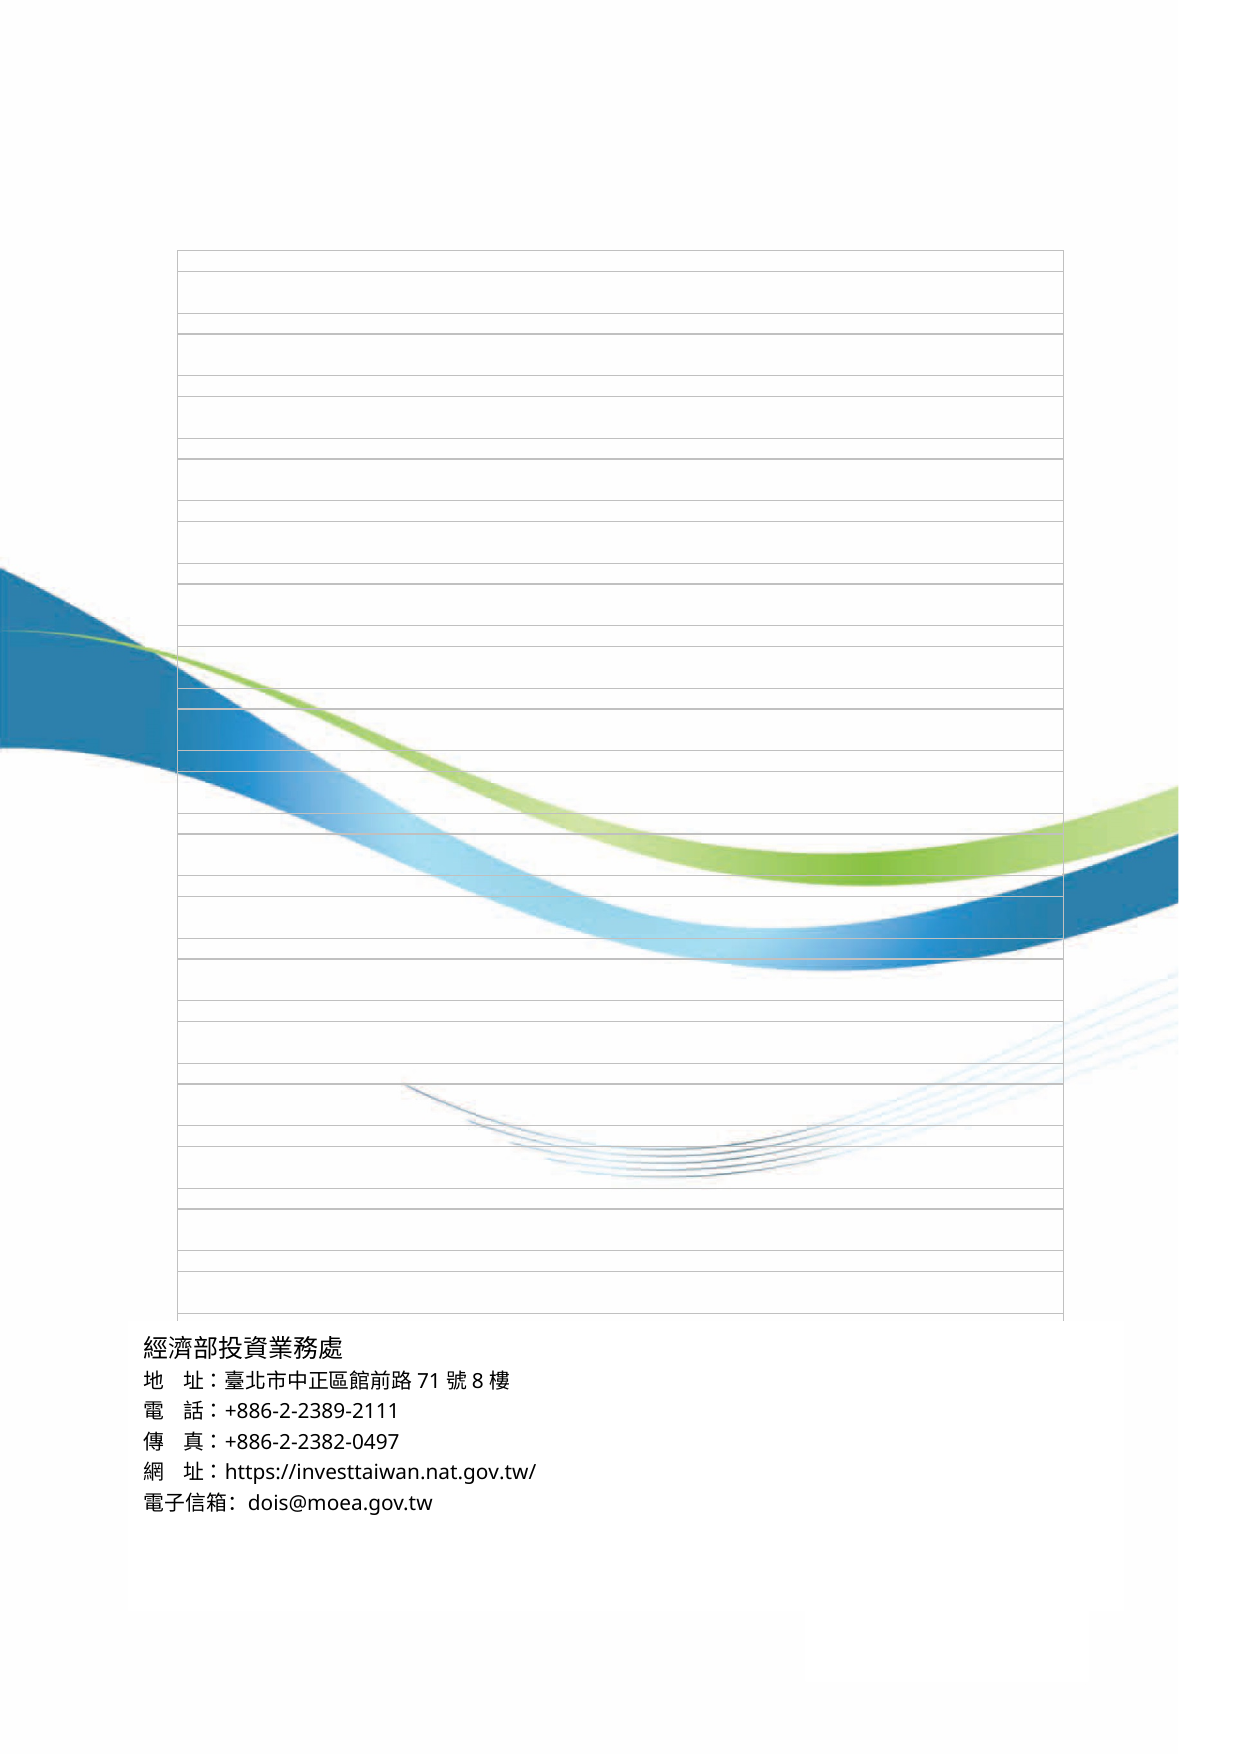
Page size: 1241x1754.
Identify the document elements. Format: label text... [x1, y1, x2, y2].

text 傳 真：+886-2-2382-0497 [143, 1425, 1109, 1455]
text 網 址：https://investtaiwan.nat.gov.tw/ [143, 1455, 1109, 1486]
text 地 址：臺北市中正區館前路 71 號 8 樓 [143, 1364, 1109, 1395]
text 電子信箱：dois@moea.gov.tw [143, 1486, 1109, 1516]
text 電 話：+886-2-2389-2111 [143, 1395, 1109, 1425]
picture [0, 0, 1179, 1754]
text 經濟部投資業務處 [143, 1328, 1109, 1364]
